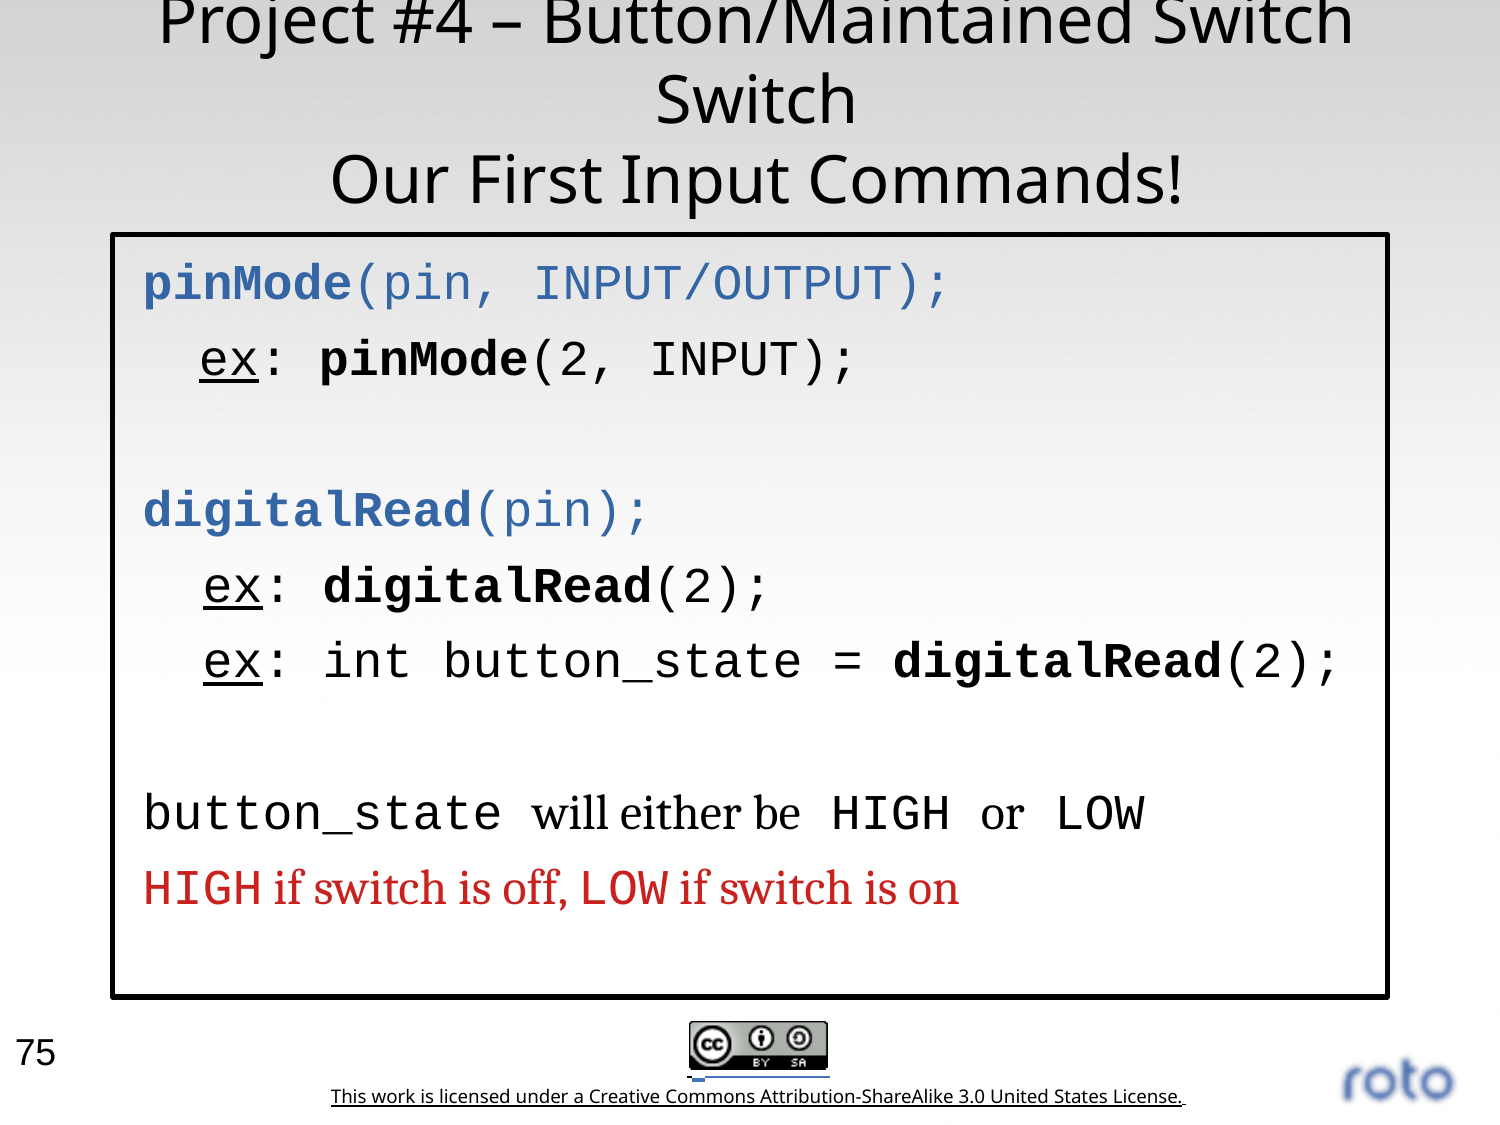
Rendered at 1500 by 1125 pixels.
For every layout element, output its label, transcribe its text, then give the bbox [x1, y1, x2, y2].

title Project #4 – Button/Maintained Switch Switch Our First Input Commands! [75, 2, 1441, 191]
picture [392, 191, 410, 199]
picture [0, 0, 1500, 1125]
picture [1023, 191, 1040, 199]
picture [860, 191, 879, 199]
picture [342, 191, 368, 198]
picture [736, 191, 754, 199]
picture [1103, 191, 1122, 199]
list pinMode(pin, INPUT/OUTPUT); ex: pinMode(2, INPUT); digitalRead(pin); ex: digitalRead(2); ex: int button_state = digitalRead(2); button_state will either be HIGH or LOW HIGH if switch is off, LOW if switch is on [112, 234, 1388, 998]
picture [696, 191, 714, 199]
